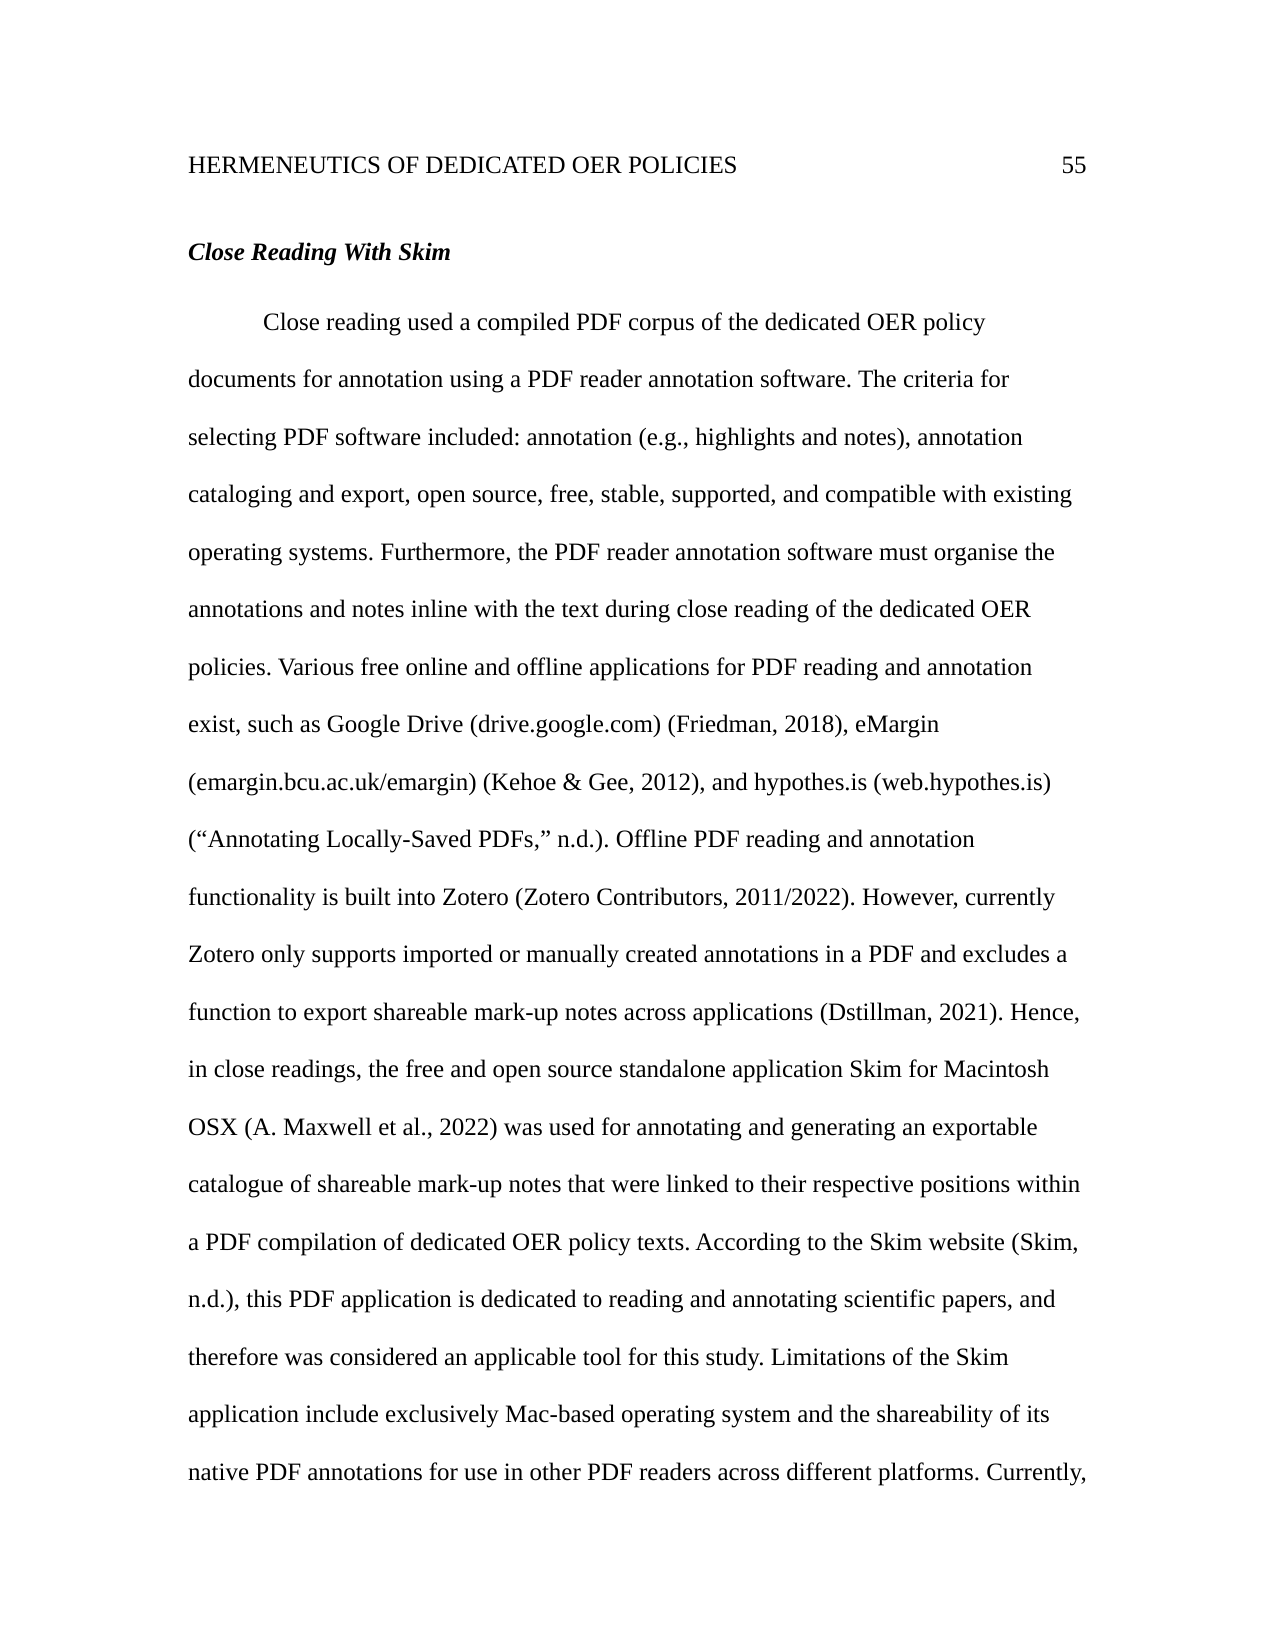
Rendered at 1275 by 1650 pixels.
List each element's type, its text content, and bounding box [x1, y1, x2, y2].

text Close reading used a compiled PDF corpus of the dedicated OER policy documents for annotation using a PDF reader annotation software. The criteria for selecting PDF software included: annotation (e.g., highlights and notes), annotation cataloging and export, open source, free, stable, supported, and compatible with existing operating systems. Furthermore, the PDF reader annotation software must organise the annotations and notes inline with the text during close reading of the dedicated OER policies. Various free online and offline applications for PDF reading and annotation exist, such as Google Drive (drive.google.com) (Friedman, 2018), eMargin (emargin.bcu.ac.uk/emargin) (Kehoe & Gee, 2012), and hypothes.is (web.hypothes.is) (“Annotating Locally-Saved PDFs,” n.d.). Offline PDF reading and annotation functionality is built into Zotero (Zotero Contributors, 2011/2022). However, currently Zotero only supports imported or manually created annotations in a PDF and excludes a function to export shareable mark-up notes across applications (Dstillman, 2021). Hence, in close readings, the free and open source standalone application Skim for Macintosh OSX (A. Maxwell et al., 2022) was used for annotating and generating an exportable catalogue of shareable mark-up notes that were linked to their respective positions within a PDF compilation of dedicated OER policy texts. According to the Skim website (Skim, n.d.), this PDF application is dedicated to reading and annotating scientific papers, and therefore was considered an applicable tool for this study. Limitations of the Skim application include exclusively Mac-based operating system and the shareability of its native PDF annotations for use in other PDF readers across different platforms. Currently, [188, 307, 1087, 1486]
subtitle Close Reading With Skim [188, 237, 1087, 266]
